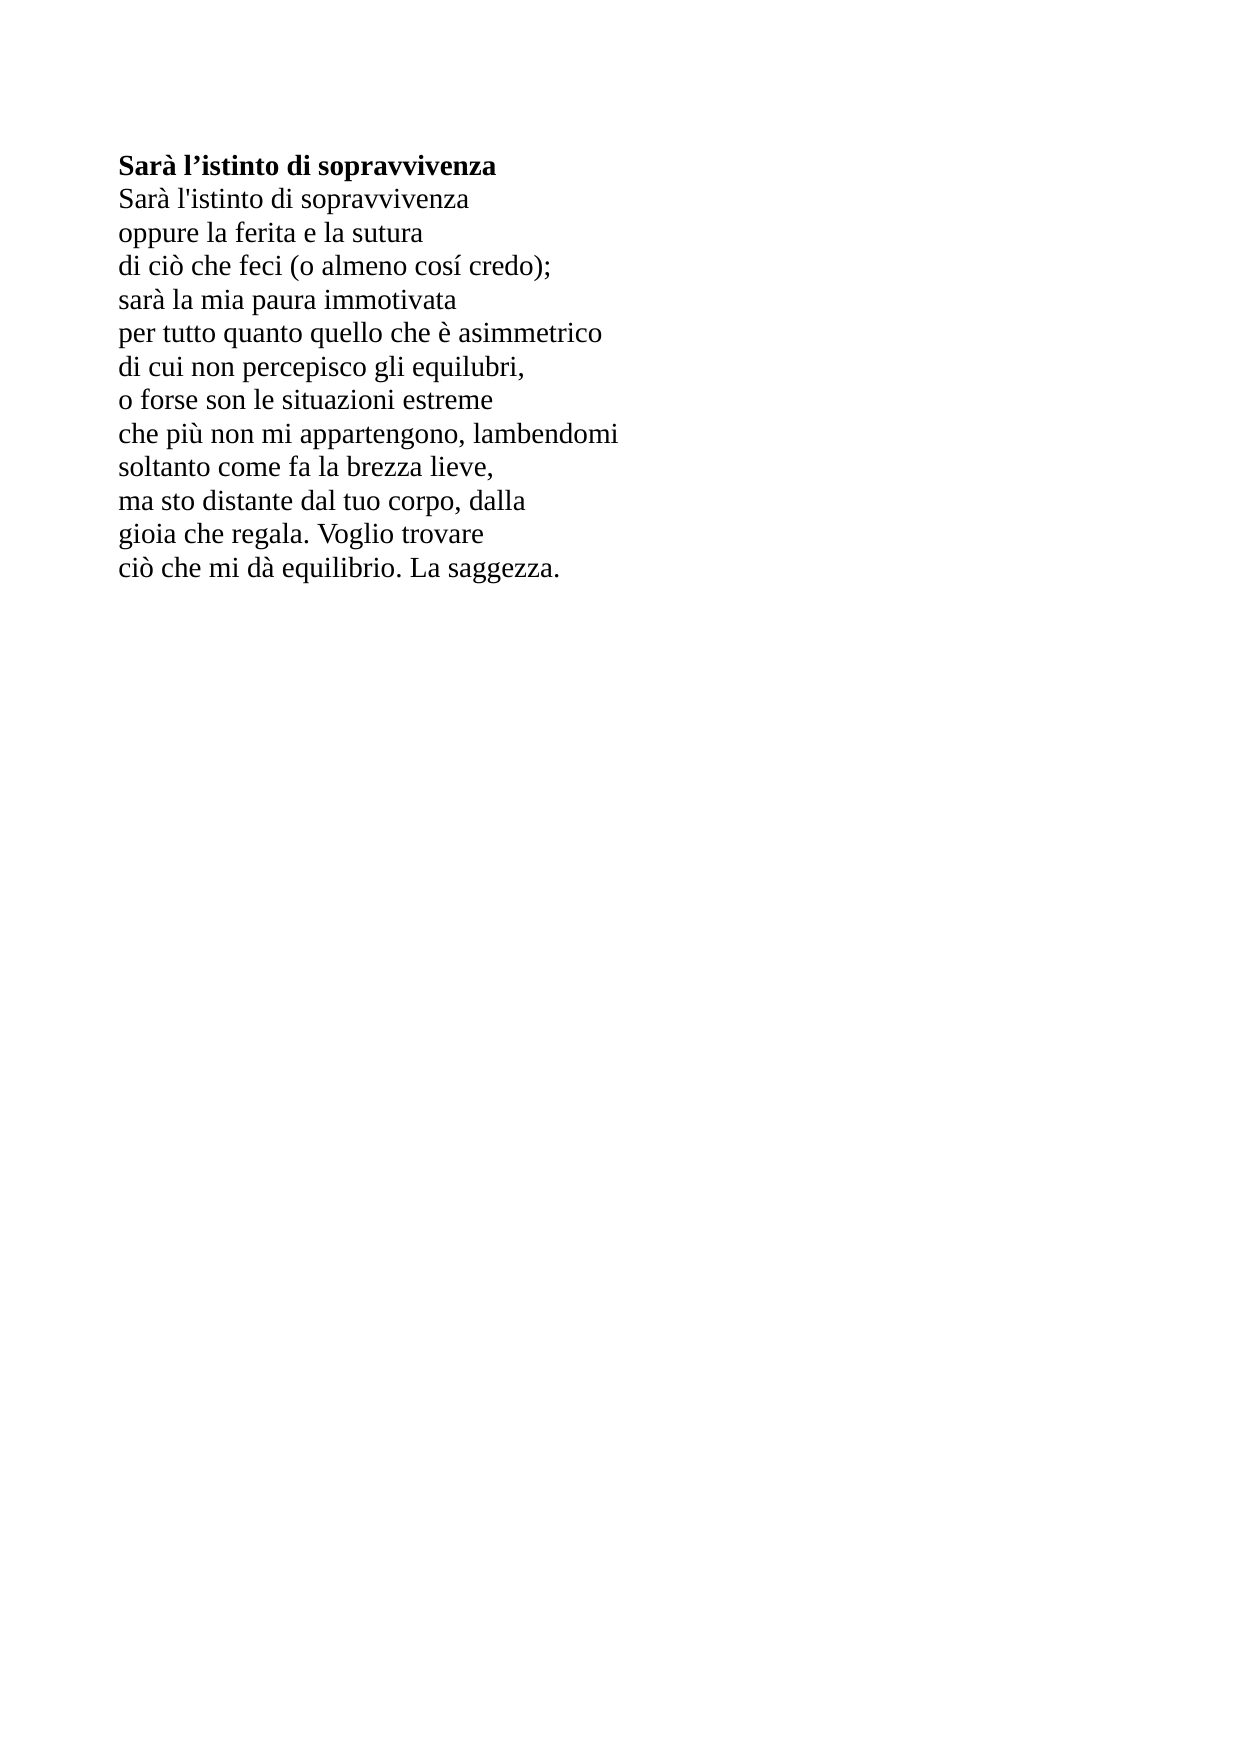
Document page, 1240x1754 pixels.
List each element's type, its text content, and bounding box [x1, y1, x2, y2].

text soltanto come fa la brezza lieve, [118, 449, 1121, 483]
text sarà la mia paura immotivata [118, 282, 1121, 315]
text gioia che regala. Voglio trovare [118, 517, 1121, 550]
text ciò che mi dà equilibrio. La saggezza. [118, 550, 1121, 584]
text ma sto distante dal tuo corpo, dalla [118, 483, 1121, 517]
text di cui non percepisco gli equilubri, [118, 349, 1121, 382]
text che più non mi appartengono, lambendomi [118, 416, 1121, 449]
text di ciò che feci (o almeno cosí credo); [118, 248, 1121, 282]
text Sarà l’istinto di sopravvivenza [118, 148, 1121, 181]
text Sarà l'istinto di sopravvivenza [118, 181, 1121, 215]
text oppure la ferita e la sutura [118, 215, 1121, 248]
text o forse son le situazioni estreme [118, 382, 1121, 416]
text per tutto quanto quello che è asimmetrico [118, 315, 1121, 349]
